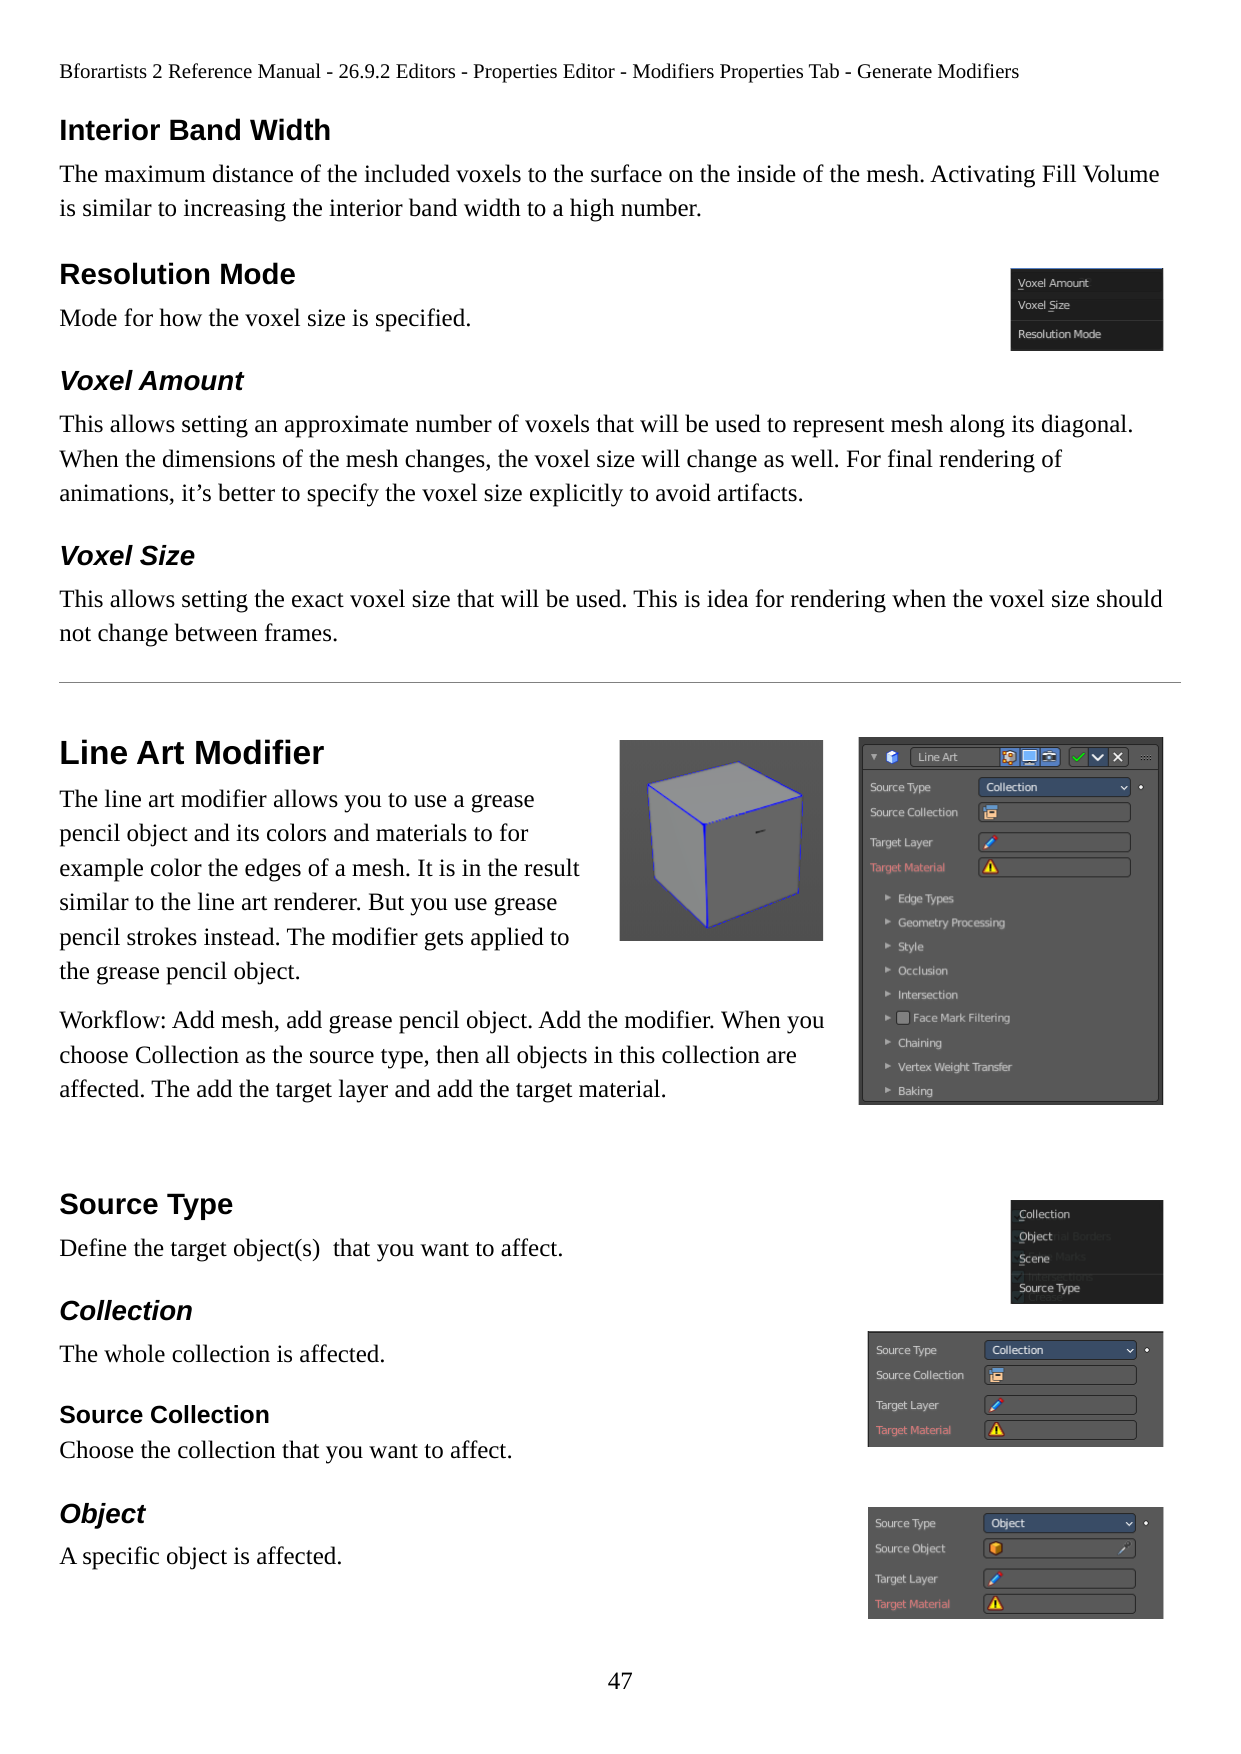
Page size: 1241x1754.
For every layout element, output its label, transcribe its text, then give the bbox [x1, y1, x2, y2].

picture [619, 740, 824, 941]
subtitle Interior Band Width [59, 113, 1181, 146]
subtitle Source Collection [59, 1401, 867, 1429]
picture [867, 1331, 1164, 1447]
text Mode for how the voxel size is specified. [59, 303, 1010, 332]
subtitle Collection [59, 1295, 1181, 1327]
text The maximum distance of the included voxels to the surface on the inside of the mesh. Activating Fill Volume is similar to increasing the interior band width to a high number. [59, 159, 1181, 222]
picture [868, 1507, 1164, 1619]
picture [1010, 1200, 1164, 1304]
text Define the target object(s) that you want to affect. [59, 1233, 1010, 1262]
text A specific object is affected. [59, 1541, 868, 1570]
subtitle Voxel Size [59, 540, 1181, 572]
text This allows setting the exact voxel size that will be used. This is idea for rendering when the voxel size should not change between frames. [59, 584, 1181, 647]
picture [1010, 268, 1164, 351]
subtitle Source Type [59, 1187, 1181, 1221]
text Choose the collection that you want to affect. [59, 1435, 1181, 1464]
subtitle Resolution Mode [59, 257, 1181, 291]
subtitle Voxel Amount [59, 365, 1181, 397]
picture [858, 737, 1164, 1105]
subtitle Line Art Modifier [59, 733, 1181, 771]
subtitle Object [59, 1497, 1181, 1529]
subtitle [1164, 1401, 1181, 1429]
text The line art modifier allows you to use a grease pencil object and its colors and materials to for example color the edges of a mesh. It is in the result similar to the line art renderer. But you use grease pencil strokes instead. The modifier gets applied to the grease pencil object. [59, 784, 858, 985]
text The whole collection is affected. [59, 1339, 867, 1368]
text Workflow: Add mesh, add grease pencil object. Add the modifier. When you choose Collection as the source type, then all objects in this collection are affected. The add the target layer and add the target material. [59, 1005, 858, 1103]
text This allows setting an approximate number of voxels that will be used to represent mesh along its diagonal. When the dimensions of the mesh changes, the voxel size will change as well. For final rendering of animations, it’s better to specify the voxel size explicitly to avoid artifacts. [59, 409, 1181, 507]
